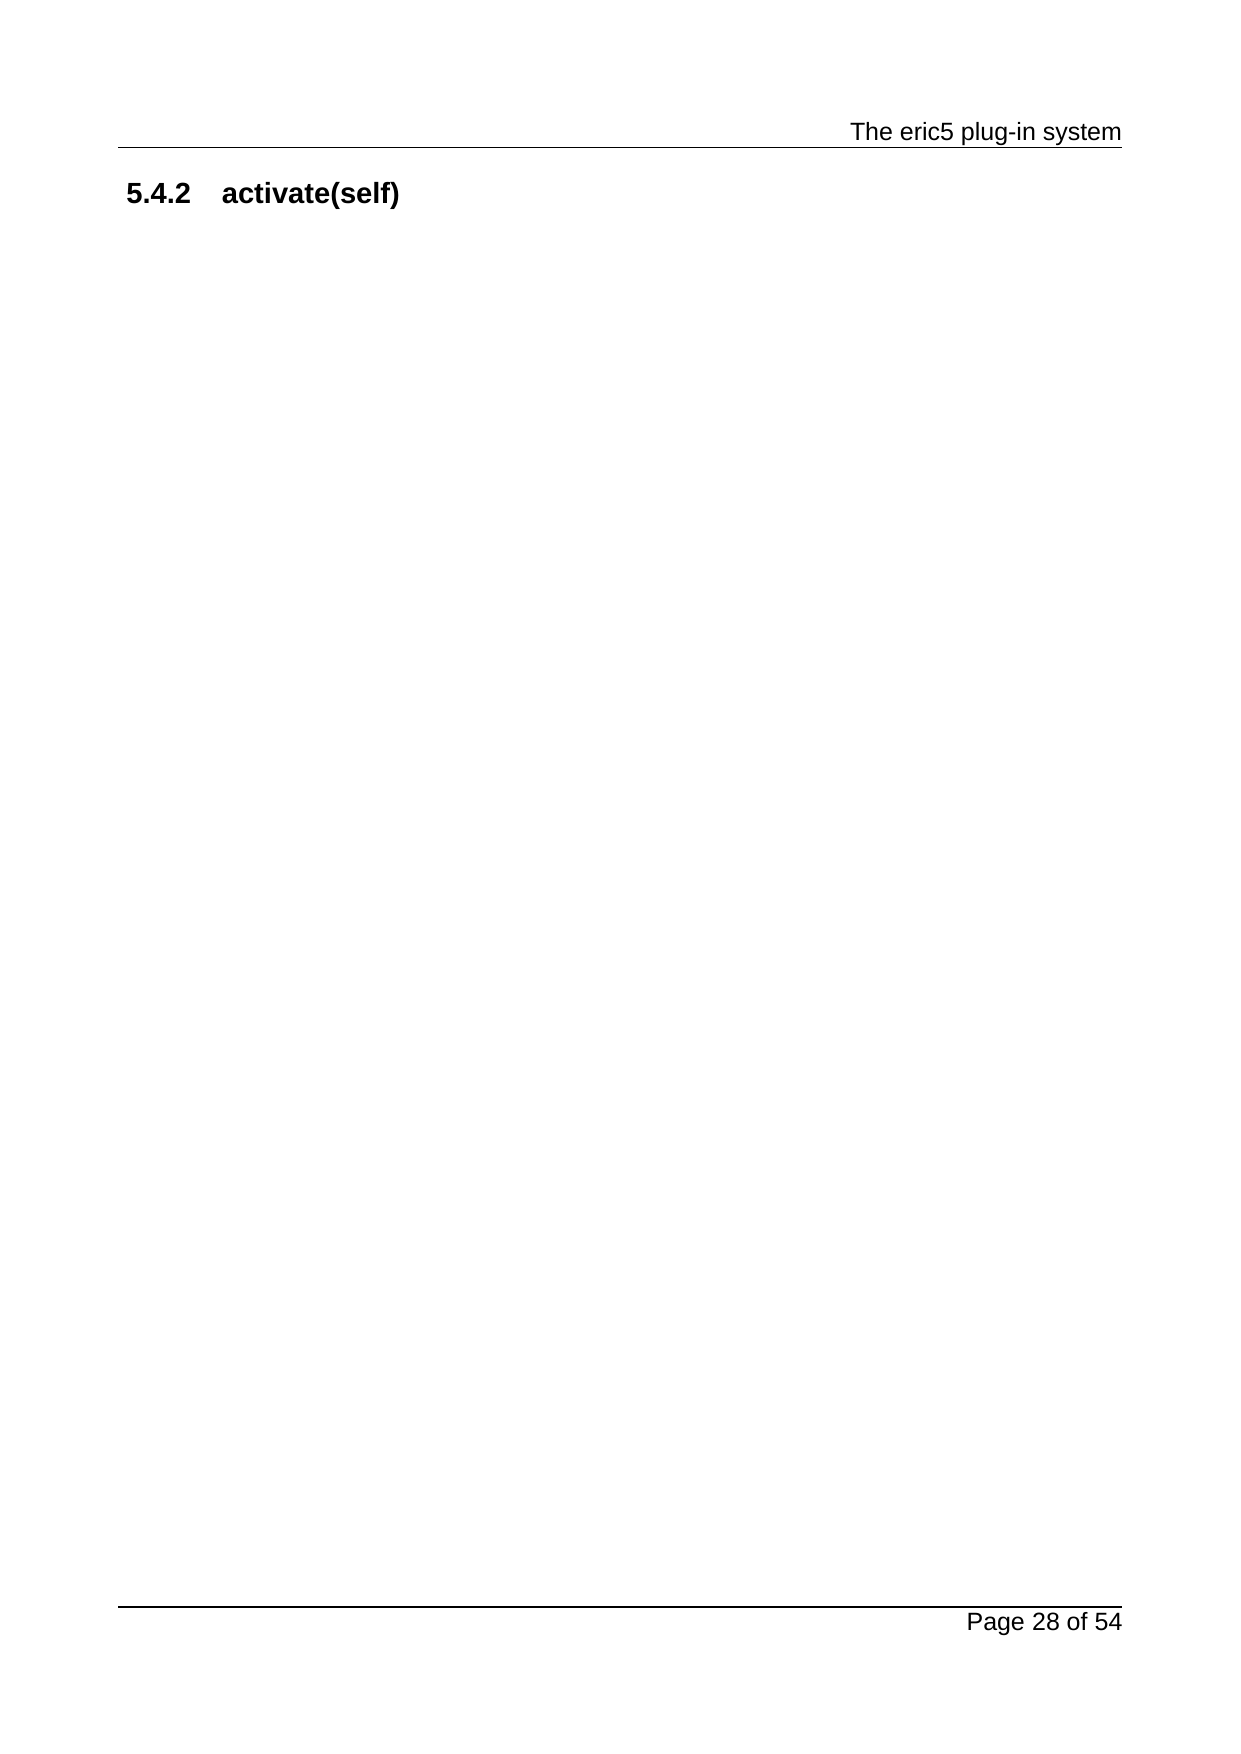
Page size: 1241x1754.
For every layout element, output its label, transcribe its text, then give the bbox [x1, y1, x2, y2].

subtitle activate(self) [118, 177, 1122, 210]
